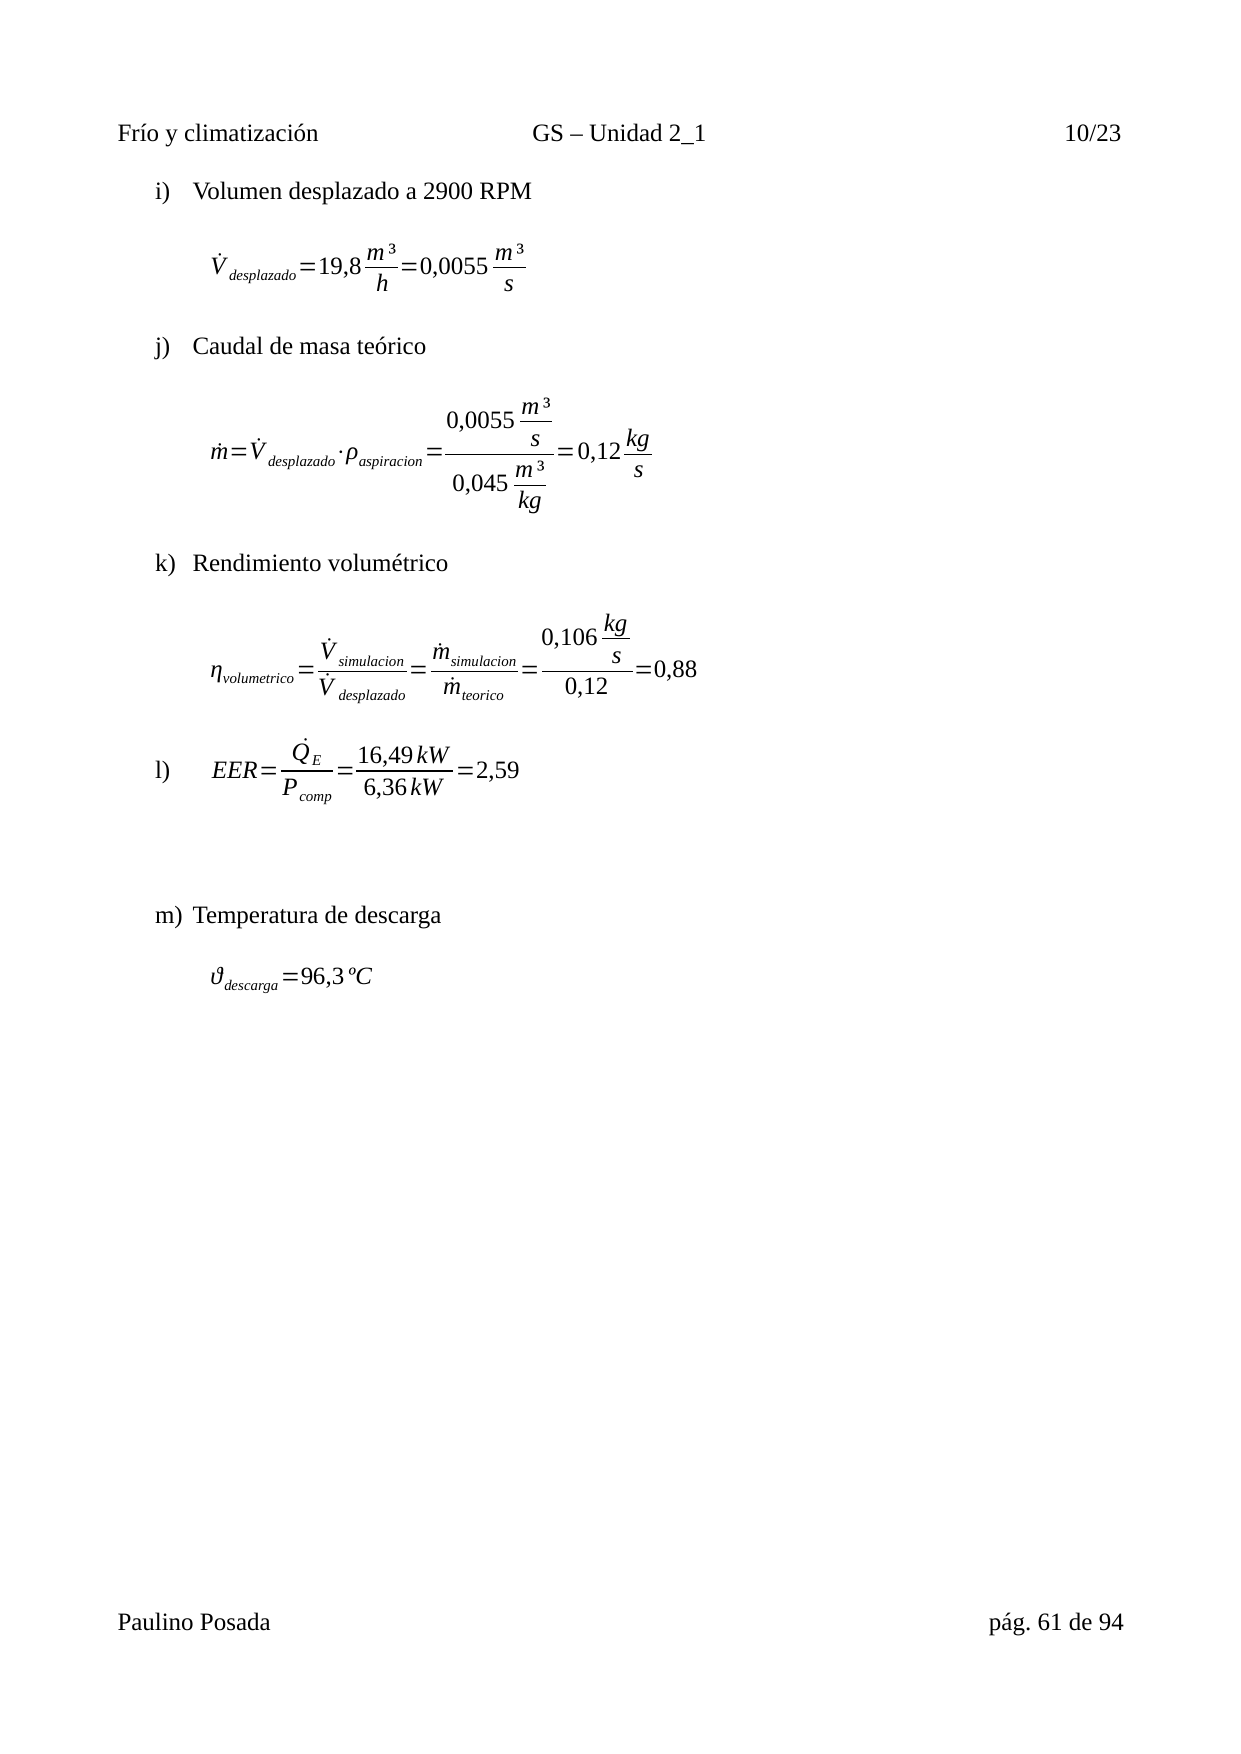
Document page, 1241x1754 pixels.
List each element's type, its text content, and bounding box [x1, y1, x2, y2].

list Rendimiento volumétrico [155, 548, 1123, 576]
list Caudal de masa teórico [155, 331, 1123, 359]
list Temperatura de descarga [155, 900, 1123, 928]
list Volumen desplazado a 2900 RPM [155, 176, 1123, 205]
